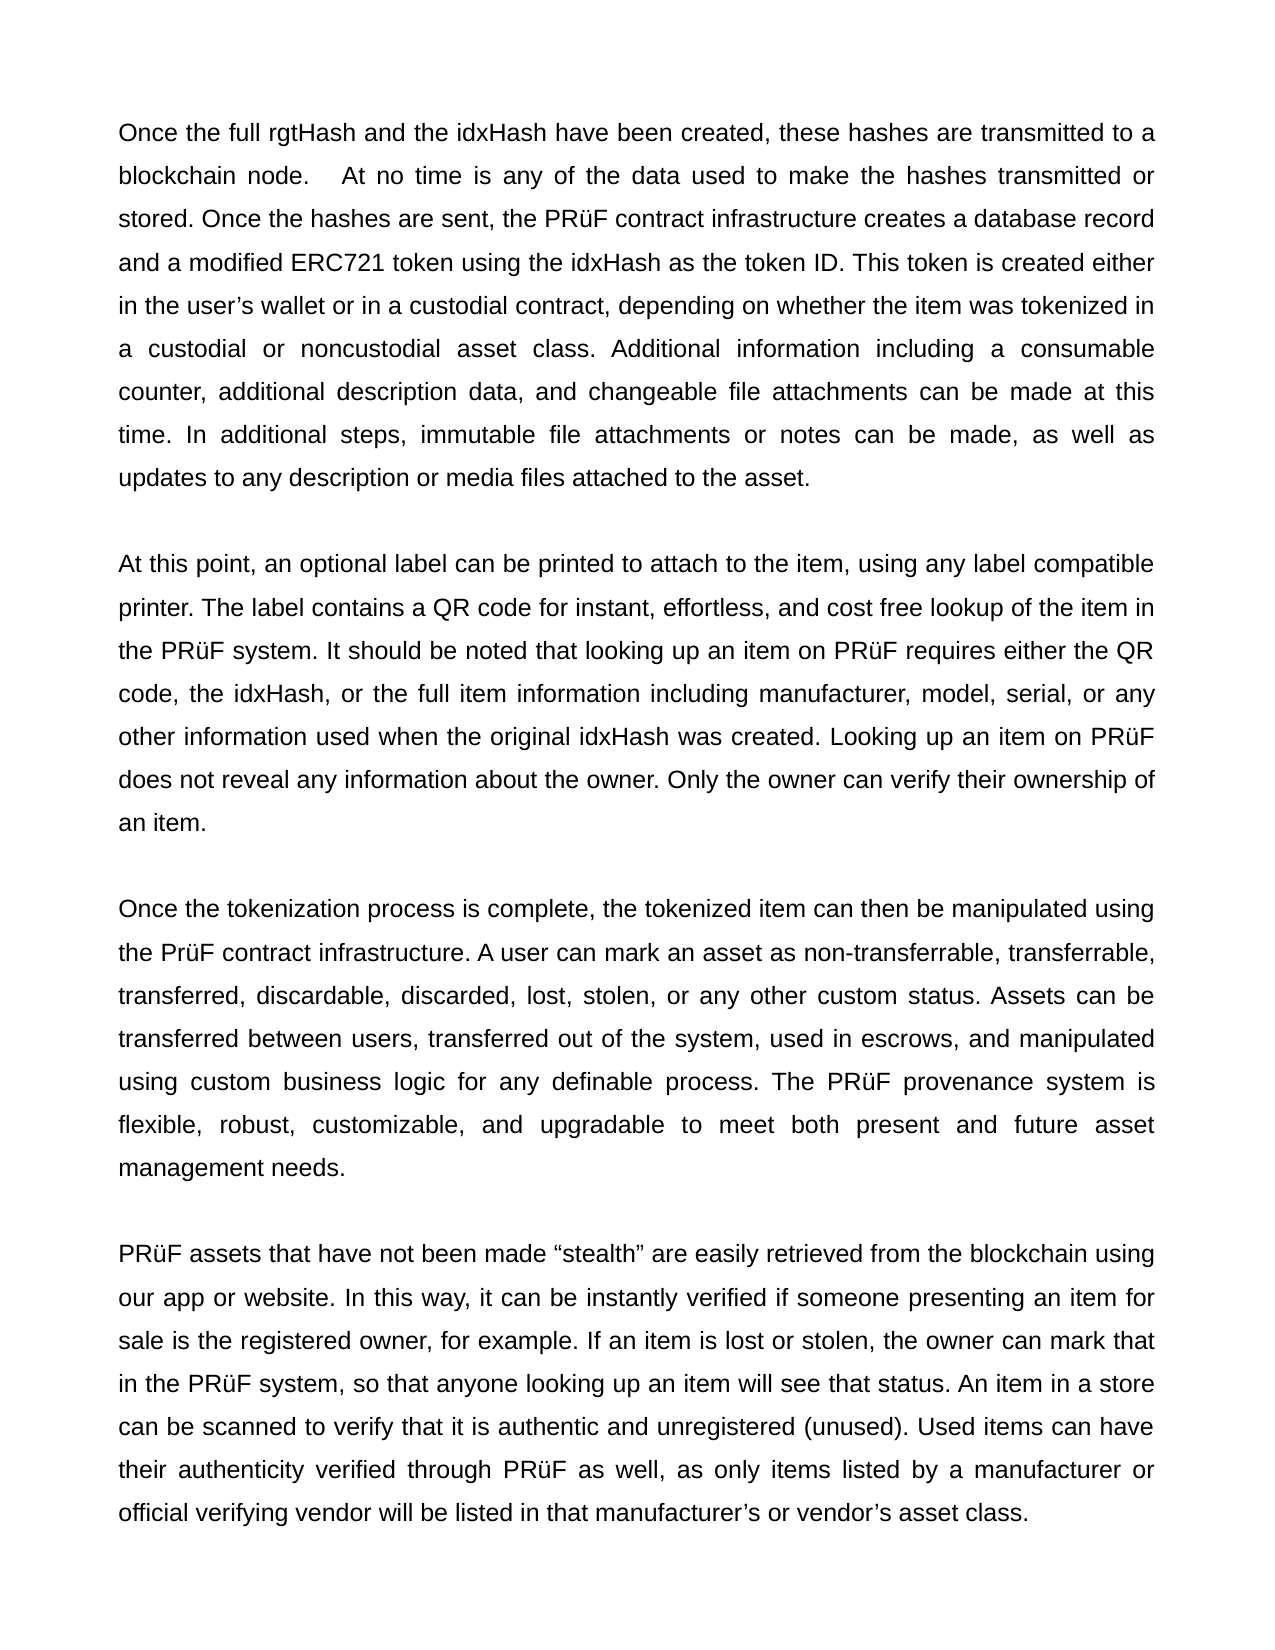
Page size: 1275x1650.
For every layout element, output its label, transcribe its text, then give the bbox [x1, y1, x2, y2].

text Once the full rgtHash and the idxHash have been created, these hashes are transmitted to a blockchain node. At no time is any of the data used to make the hashes transmitted or stored. Once the hashes are sent, the PRüF contract infrastructure creates a database record and a modified ERC721 token using the idxHash as the token ID. This token is created either in the user’s wallet or in a custodial contract, depending on whether the item was tokenized in a custodial or noncustodial asset class. Additional information including a consumable counter, additional description data, and changeable file attachments can be made at this time. In additional steps, immutable file attachments or notes can be made, as well as updates to any description or media files attached to the asset. [118, 118, 1157, 492]
text Once the tokenization process is complete, the tokenized item can then be manipulated using the PrüF contract infrastructure. A user can mark an asset as non-transferrable, transferrable, transferred, discardable, discarded, lost, stolen, or any other custom status. Assets can be transferred between users, transferred out of the system, used in escrows, and manipulated using custom business logic for any definable process. The PRüF provenance system is flexible, robust, customizable, and upgradable to meet both present and future asset management needs. [118, 894, 1157, 1182]
text PRüF assets that have not been made “stealth” are easily retrieved from the blockchain using our app or website. In this way, it can be instantly verified if someone presenting an item for sale is the registered owner, for example. If an item is lost or stolen, the owner can mark that in the PRüF system, so that anyone looking up an item will see that status. An item in a store can be scanned to verify that it is authentic and unregistered (unused). Used items can have their authenticity verified through PRüF as well, as only items listed by a manufacturer or official verifying vendor will be listed in that manufacturer’s or vendor’s asset class. [118, 1239, 1157, 1527]
text At this point, an optional label can be printed to attach to the item, using any label compatible printer. The label contains a QR code for instant, effortless, and cost free lookup of the item in the PRüF system. It should be noted that looking up an item on PRüF requires either the QR code, the idxHash, or the full item information including manufacturer, model, serial, or any other information used when the original idxHash was created. Looking up an item on PRüF does not reveal any information about the owner. Only the owner can verify their ownership of an item. [118, 549, 1157, 837]
